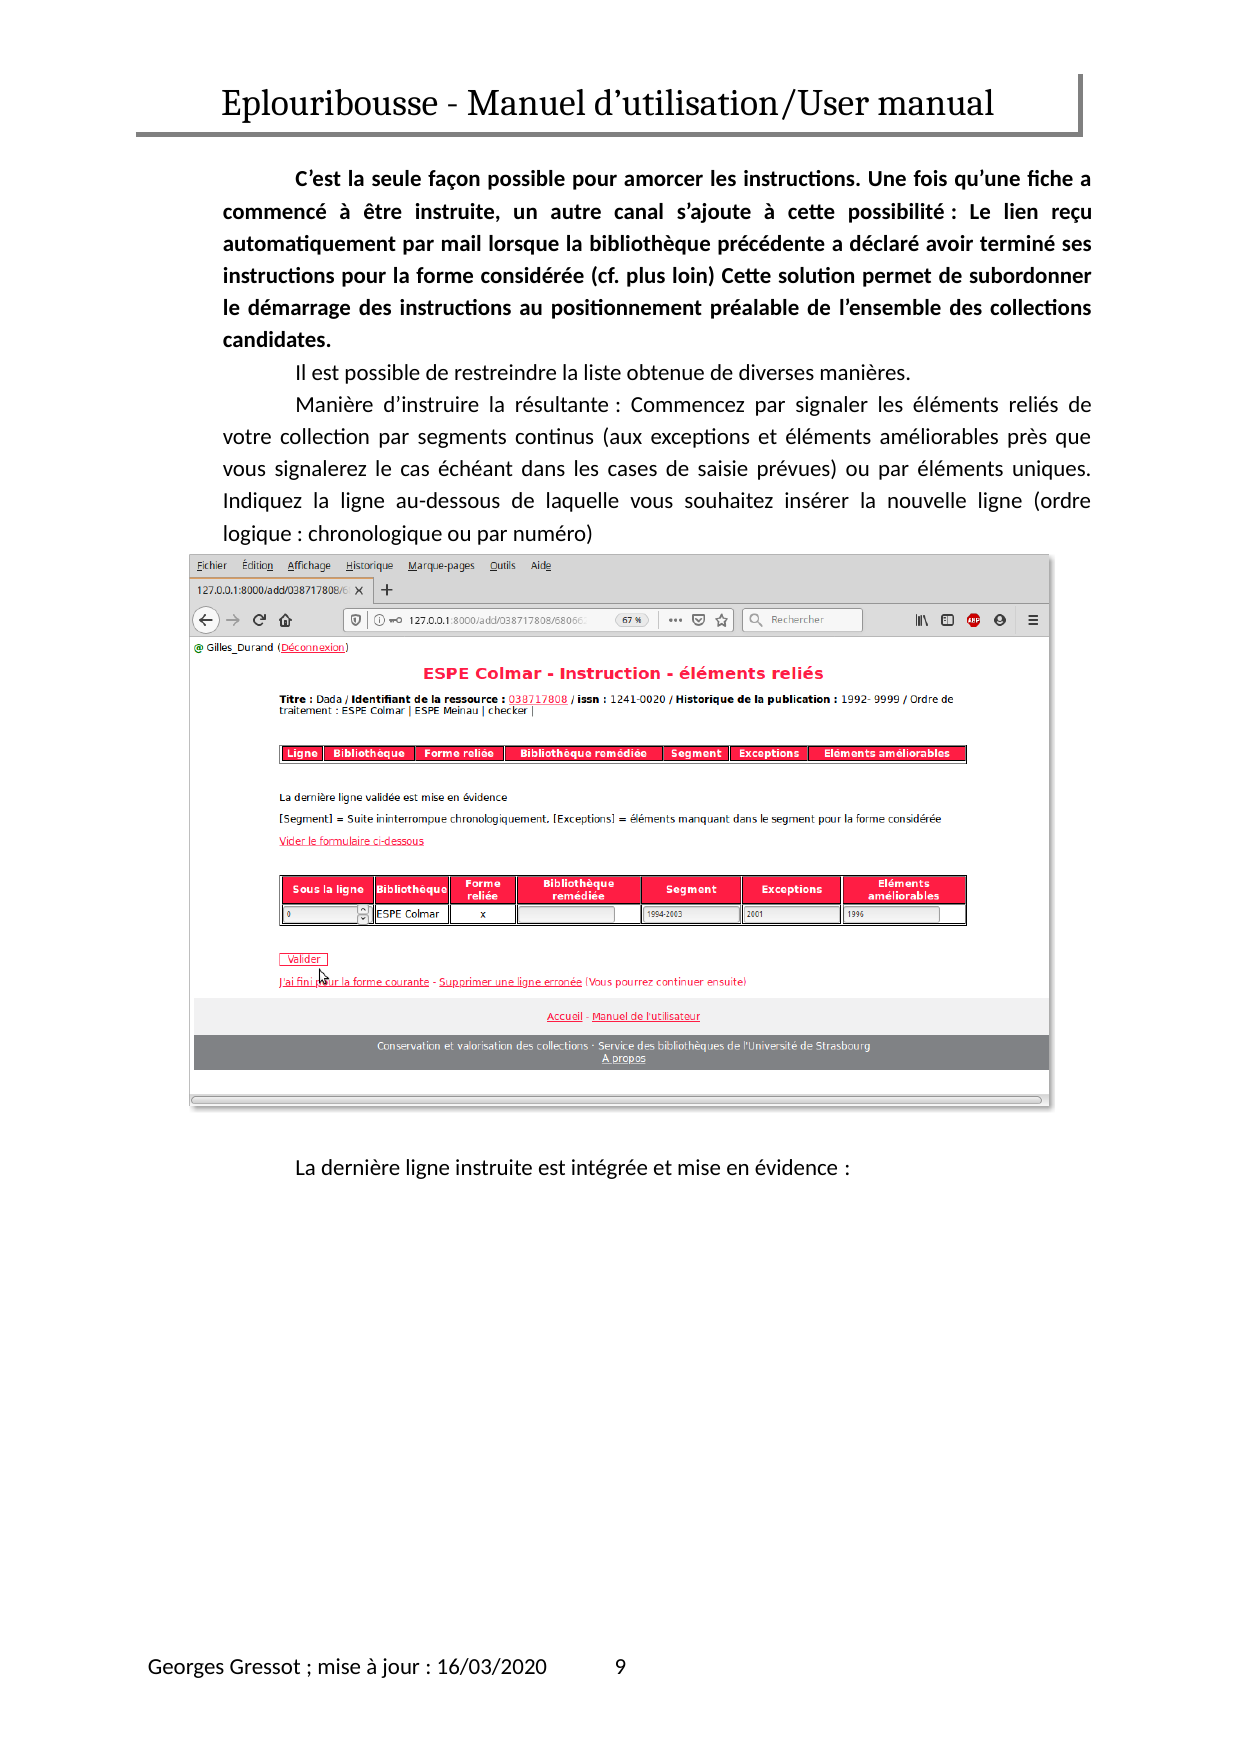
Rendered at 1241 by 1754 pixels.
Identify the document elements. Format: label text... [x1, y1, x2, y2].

list Il est possible de restreindre la liste obtenue de diverses manières. [223, 358, 1093, 386]
list Manière d’instruire la résultante : Commencez par signaler les éléments reliés de votre collection par segments continus (aux exceptions et éléments améliorables près que vous signalerez le cas échéant dans les cases de saisie prévues) ou par éléments uniques. Indiquez la ligne au-dessous de laquelle vous souhaitez insérer la nouvelle ligne (ordre logique : chronologique ou par numéro) [223, 390, 1093, 547]
list La dernière ligne instruite est intégrée et mise en évidence : [223, 1153, 1093, 1181]
picture [185, 550, 1055, 1113]
list C’est la seule façon possible pour amorcer les instructions. Une fois qu’une fiche a commencé à être instruite, un autre canal s’ajoute à cette possibilité : Le lien reçu automatiquement par mail lorsque la bibliothèque précédente a déclaré avoir terminé ses instructions pour la forme considérée (cf. plus loin) Cette solution permet de subordonner le démarrage des instructions au positionnement préalable de l’ensemble des collections candidates. [223, 164, 1093, 353]
